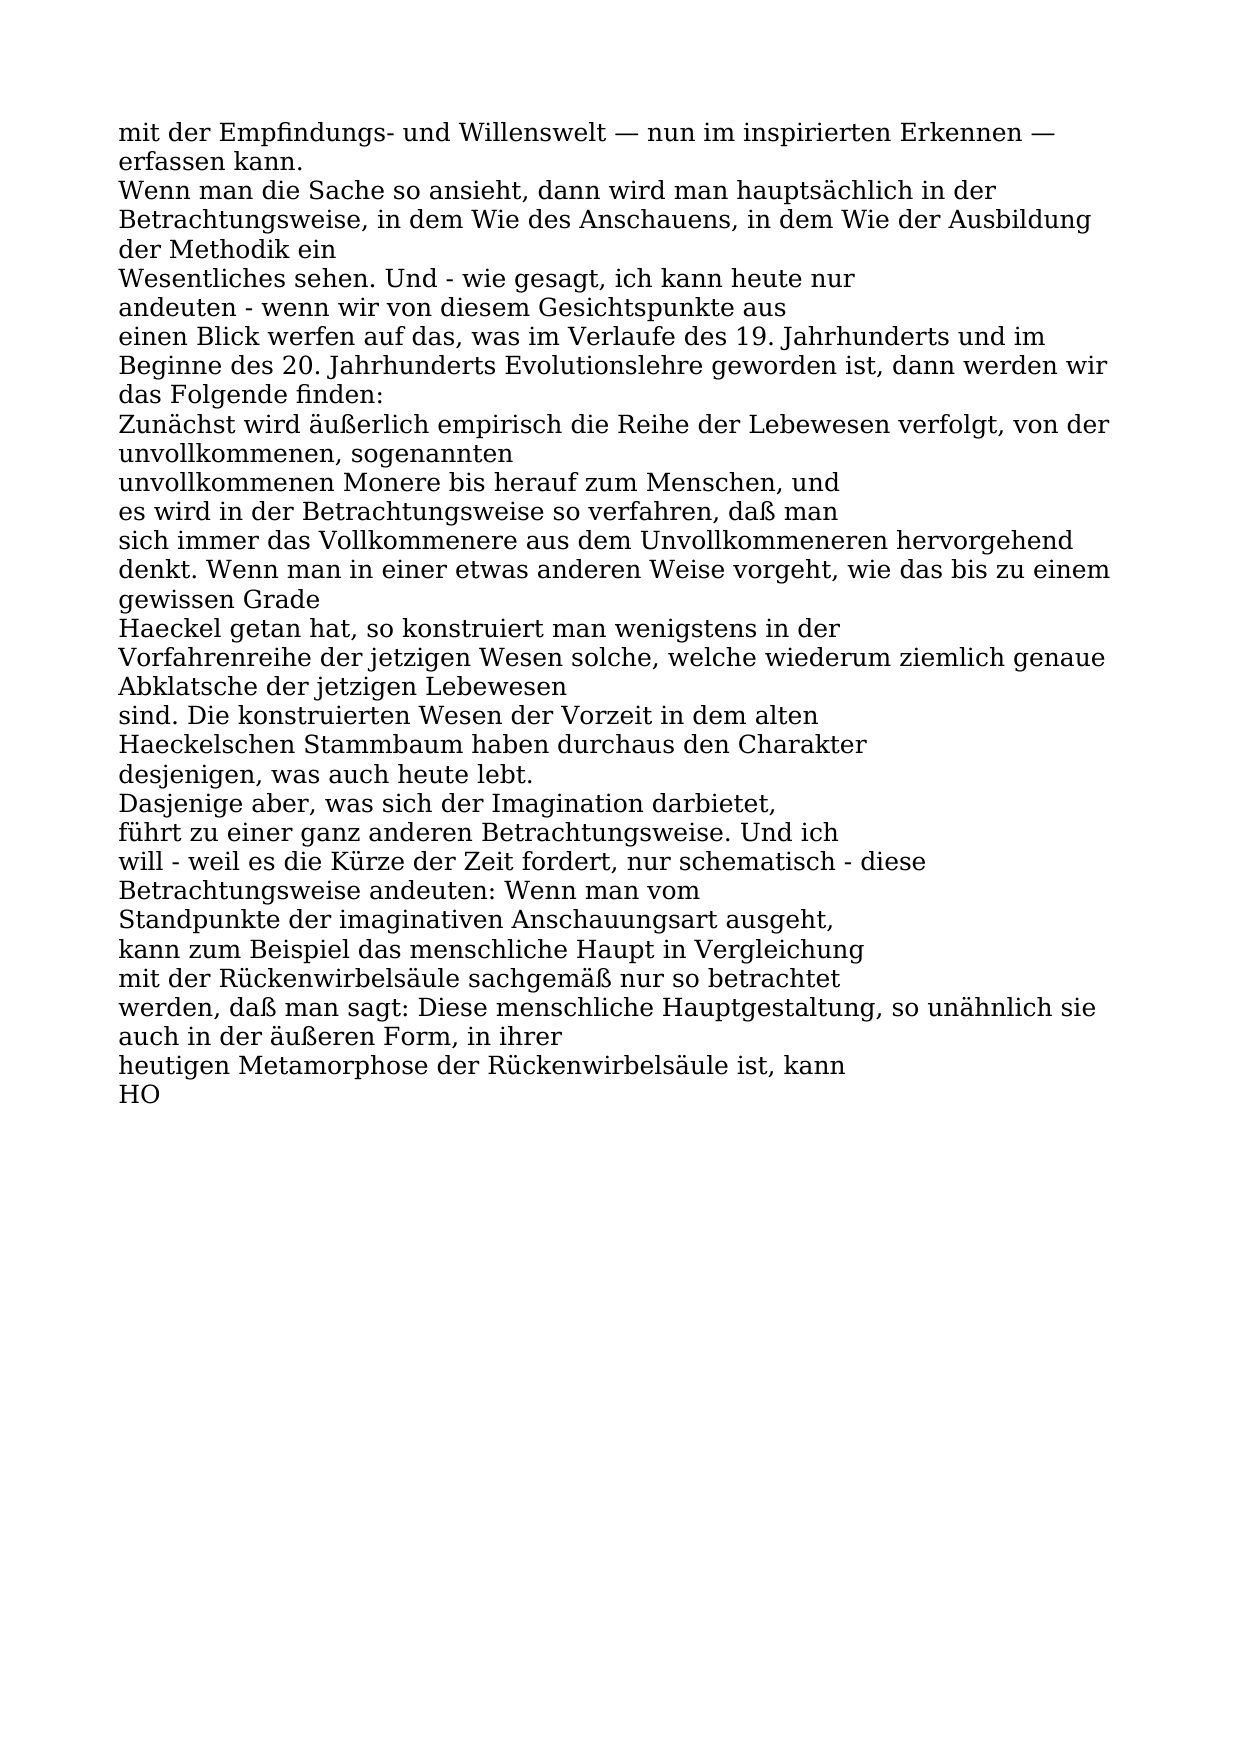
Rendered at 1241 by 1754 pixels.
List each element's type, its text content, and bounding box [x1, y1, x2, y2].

text Haeckel getan hat, so konstruiert man wenigstens in der [118, 614, 1122, 643]
text andeuten - wenn wir von diesem Gesichtspunkte aus [118, 293, 1122, 322]
text sind. Die konstruierten Wesen der Vorzeit in dem alten [118, 701, 1122, 731]
text Zunächst wird äußerlich empirisch die Reihe der Lebewesen verfolgt, von der unvollkommenen, sogenannten [118, 410, 1122, 468]
text Dasjenige aber, was sich der Imagination darbietet, [118, 789, 1122, 818]
text heutigen Metamorphose der Rückenwirbelsäule ist, kann [118, 1051, 1122, 1081]
text Vorfahrenreihe der jetzigen Wesen solche, welche wiederum ziemlich genaue Abklatsche der jetzigen Lebewesen [118, 643, 1122, 701]
text führt zu einer ganz anderen Betrachtungsweise. Und ich [118, 818, 1122, 847]
text werden, daß man sagt: Diese menschliche Hauptgestaltung, so unähnlich sie auch in der äußeren Form, in ihrer [118, 993, 1122, 1051]
text es wird in der Betrachtungsweise so verfahren, daß man [118, 497, 1122, 526]
text kann zum Beispiel das menschliche Haupt in Vergleichung [118, 935, 1122, 964]
text desjenigen, was auch heute lebt. [118, 760, 1122, 789]
text HO [118, 1081, 1122, 1110]
text mit der Rückenwirbelsäule sachgemäß nur so betrachtet [118, 964, 1122, 993]
text Wenn man die Sache so ansieht, dann wird man hauptsächlich in der Betrachtungsweise, in dem Wie des Anschauens, in dem Wie der Ausbildung der Methodik ein [118, 176, 1122, 264]
text einen Blick werfen auf das, was im Verlaufe des 19. Jahrhunderts und im Beginne des 20. Jahrhunderts Evolutionslehre geworden ist, dann werden wir das Folgende finden: [118, 322, 1122, 410]
text mit der Empfindungs- und Willenswelt — nun im inspirierten Erkennen — erfassen kann. [118, 118, 1122, 176]
text sich immer das Vollkommenere aus dem Unvollkommeneren hervorgehend denkt. Wenn man in einer etwas anderen Weise vorgeht, wie das bis zu einem gewissen Grade [118, 526, 1122, 614]
text unvollkommenen Monere bis herauf zum Menschen, und [118, 468, 1122, 497]
text Haeckelschen Stammbaum haben durchaus den Charakter [118, 731, 1122, 760]
text Standpunkte der imaginativen Anschauungsart ausgeht, [118, 906, 1122, 935]
text will - weil es die Kürze der Zeit fordert, nur schematisch - diese Betrachtungsweise andeuten: Wenn man vom [118, 847, 1122, 906]
text Wesentliches sehen. Und - wie gesagt, ich kann heute nur [118, 264, 1122, 293]
